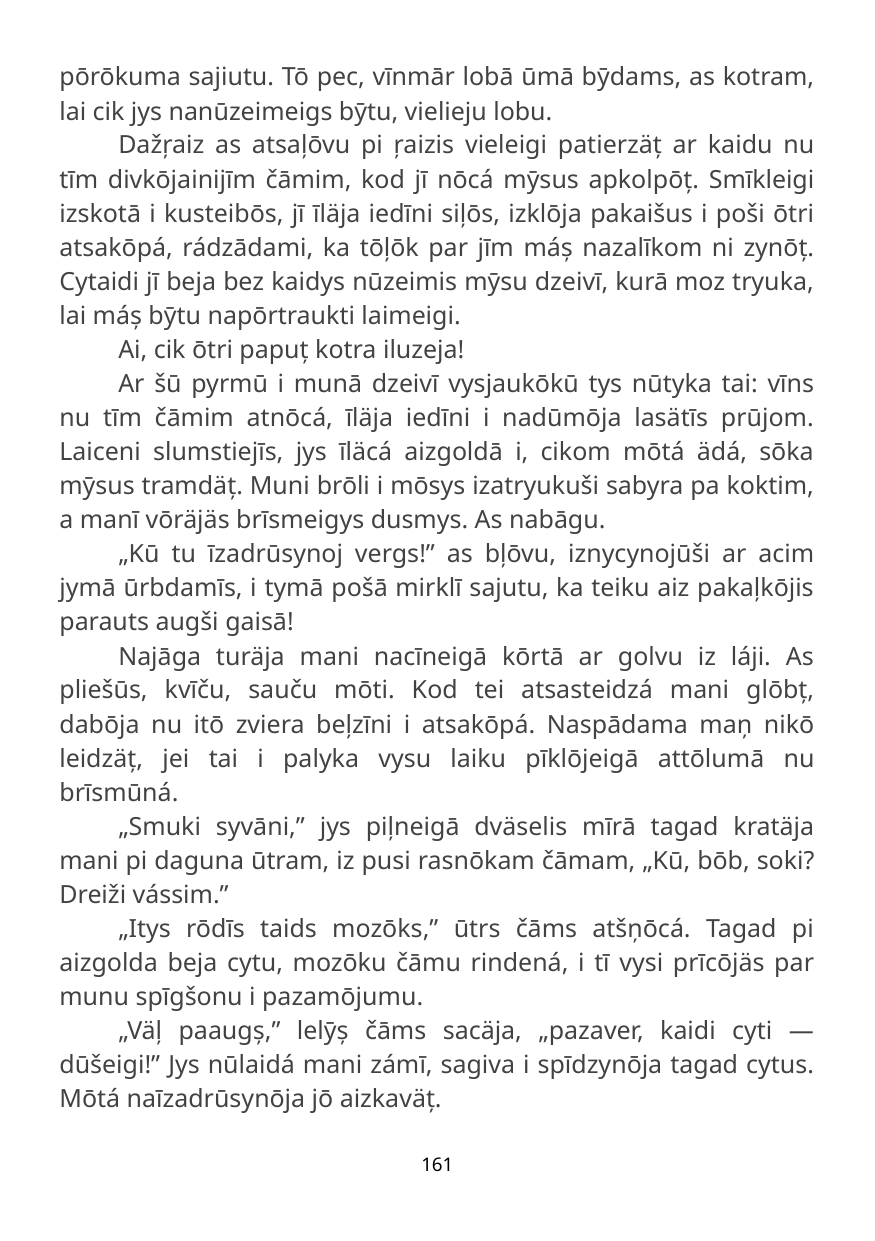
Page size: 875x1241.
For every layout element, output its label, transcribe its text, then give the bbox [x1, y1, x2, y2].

text „Smuki syvāni,” jys piļneigā dväselis mīrā tagad kratäja mani pi daguna ūtram, iz pusi rasnōkam čāmam, „Kū, bōb, soki? Dreiži vássim.” [59, 808, 815, 911]
text Dažŗaiz as atsaļōvu pi ŗaizis vieleigi patierzäț ar kaidu nu tīm divkōjainijīm čāmim, kod jī nōcá mȳsus apkolpōț. Smīkleigi izskotā i kusteibōs, jī īläja iedīni siļōs, izklōja pakaišus i poši ōtri atsakōpá, rádzādami, ka tōļōk par jīm máș nazalīkom ni zynōț. Cytaidi jī beja bez kaidys nūzeimis mȳsu dzeivī, kurā moz tryuka, lai máș bȳtu napōrtraukti laimeigi. [59, 127, 815, 332]
text Ar šū pyrmū i munā dzeivī vysjaukōkū tys nūtyka tai: vīns nu tīm čāmim atnōcá, īläja iedīni i nadūmōja lasätīs prūjom. Laiceni slumstiejīs, jys īläcá aizgoldā i, cikom mōtá ädá, sōka mȳsus tramdäț. Muni brōli i mōsys izatryukuši sabyra pa koktim, a manī vōräjäs brīsmeigys dusmys. As nabāgu. [59, 366, 815, 536]
text „Väļ paaugș,” lelȳș čāms sacäja, „pazaver, kaidi cyti — dūšeigi!” Jys nūlaidá mani zámī, sagiva i spīdzynōja tagad cytus. Mōtá naīzadrūsynōja jō aizkaväț. [59, 1013, 815, 1115]
text Ai, cik ōtri papuț kotra iluzeja! [59, 332, 815, 366]
text „Itys rōdīs taids mozōks,” ūtrs čāms atšņōcá. Tagad pi aizgolda beja cytu, mozōku čāmu rindená, i tī vysi prīcōjäs par munu spīgšonu i pazamōjumu. [59, 911, 815, 1013]
text Najāga turäja mani nacīneigā kōrtā ar golvu iz láji. As pliešūs, kvīču, sauču mōti. Kod tei atsasteidzá mani glōbț, dabōja nu itō zviera beļzīni i atsakōpá. Naspādama maņ nikō leidzäț, jei tai i palyka vysu laiku pīklōjeigā attōlumā nu brīsmūná. [59, 638, 815, 808]
text pōrōkuma sajiutu. Tō pec, vīnmār lobā ūmā bȳdams, as kotram, lai cik jys nanūzeimeigs bȳtu, vielieju lobu. [59, 59, 815, 127]
text „Kū tu īzadrūsynoj vergs!” as bļōvu, iznycynojūši ar acim jymā ūrbdamīs, i tymā pošā mirklī sajutu, ka teiku aiz pakaļkōjis parauts augši gaisā! [59, 536, 815, 638]
